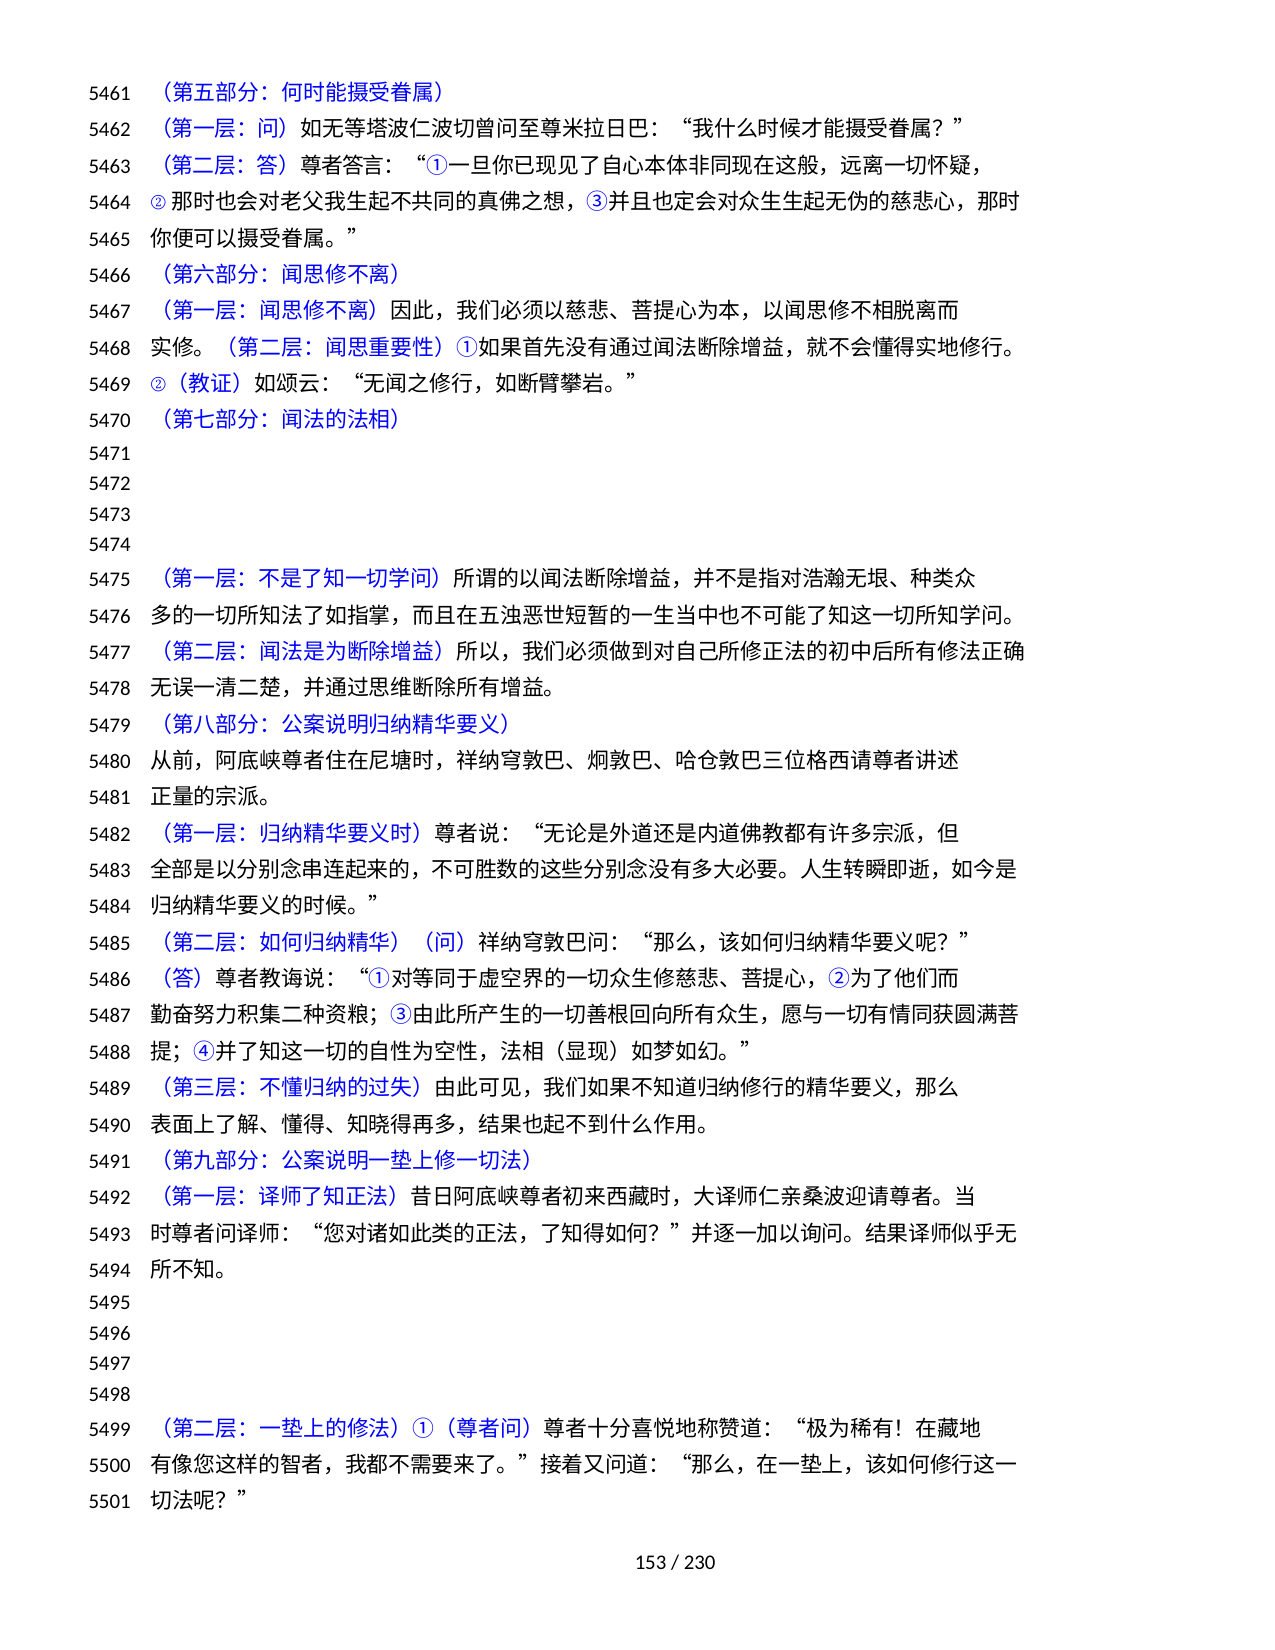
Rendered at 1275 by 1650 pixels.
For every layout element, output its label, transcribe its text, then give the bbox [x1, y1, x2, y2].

text 你便可以摄受眷属。” [150, 221, 1200, 252]
text 表面上了解、懂得、知晓得再多，结果也起不到什么作用。 [150, 1107, 1200, 1138]
text （第二层：闻法是为断除增益）所以，我们必须做到对自己所修正法的初中后所有修法正确 [150, 634, 1200, 666]
text （第二层：一垫上的修法）①（尊者问）尊者十分喜悦地称赞道：“极为稀有！在藏地 [150, 1411, 1200, 1442]
text （答）尊者教诲说：“①对等同于虚空界的一切众生修慈悲、菩提心，②为了他们而 [150, 961, 1200, 993]
text （第九部分：公案说明一垫上修一切法） [150, 1143, 1200, 1174]
text 勤奋努力积集二种资粮；③由此所产生的一切善根回向所有众生，愿与一切有情同获圆满菩 [150, 997, 1200, 1029]
text （第一层：问）如无等塔波仁波切曾问至尊米拉日巴：“我什么时候才能摄受眷属？” [150, 111, 1200, 143]
text ②那时也会对老父我生起不共同的真佛之想，③并且也定会对众生生起无伪的慈悲心，那时 [150, 184, 1200, 216]
text 归纳精华要义的时候。” [150, 888, 1200, 920]
text （第一层：归纳精华要义时）尊者说：“无论是外道还是内道佛教都有许多宗派，但 [150, 816, 1200, 847]
text （第一层：不是了知一切学问）所谓的以闻法断除增益，并不是指对浩瀚无垠、种类众 [150, 561, 1200, 593]
text 多的一切所知法了如指掌，而且在五浊恶世短暂的一生当中也不可能了知这一切所知学问。 [150, 598, 1200, 629]
text 切法呢？” [150, 1483, 1200, 1515]
text 从前，阿底峡尊者住在尼塘时，祥纳穹敦巴、炯敦巴、哈仓敦巴三位格西请尊者讲述 [150, 743, 1200, 775]
text （第六部分：闻思修不离） [150, 257, 1200, 288]
text 实修。（第二层：闻思重要性）①如果首先没有通过闻法断除增益，就不会懂得实地修行。 [150, 329, 1200, 361]
text （第七部分：闻法的法相） [150, 402, 1200, 434]
text （第一层：闻思修不离）因此，我们必须以慈悲、菩提心为本，以闻思修不相脱离而 [150, 293, 1200, 325]
text 正量的宗派。 [150, 779, 1200, 811]
text （第三层：不懂归纳的过失）由此可见，我们如果不知道归纳修行的精华要义，那么 [150, 1070, 1200, 1102]
text 全部是以分别念串连起来的，不可胜数的这些分别念没有多大必要。人生转瞬即逝，如今是 [150, 852, 1200, 884]
text 所不知。 [150, 1252, 1200, 1284]
text ②（教证）如颂云：“无闻之修行，如断臂攀岩。” [150, 366, 1200, 398]
text 提；④并了知这一切的自性为空性，法相（显现）如梦如幻。” [150, 1034, 1200, 1066]
text （第五部分：何时能摄受眷属） [150, 75, 1200, 107]
text （第八部分：公案说明归纳精华要义） [150, 707, 1200, 738]
text （第二层：答）尊者答言：“①一旦你已现见了自心本体非同现在这般，远离一切怀疑， [150, 148, 1200, 179]
text （第一层：译师了知正法）昔日阿底峡尊者初来西藏时，大译师仁亲桑波迎请尊者。当 [150, 1179, 1200, 1211]
text 有像您这样的智者，我都不需要来了。”接着又问道：“那么，在一垫上，该如何修行这一 [150, 1447, 1200, 1479]
text 时尊者问译师：“您对诸如此类的正法，了知得如何？”并逐一加以询问。结果译师似乎无 [150, 1216, 1200, 1247]
text （第二层：如何归纳精华）（问）祥纳穹敦巴问：“那么，该如何归纳精华要义呢？” [150, 925, 1200, 956]
text 无误一清二楚，并通过思维断除所有增益。 [150, 670, 1200, 702]
